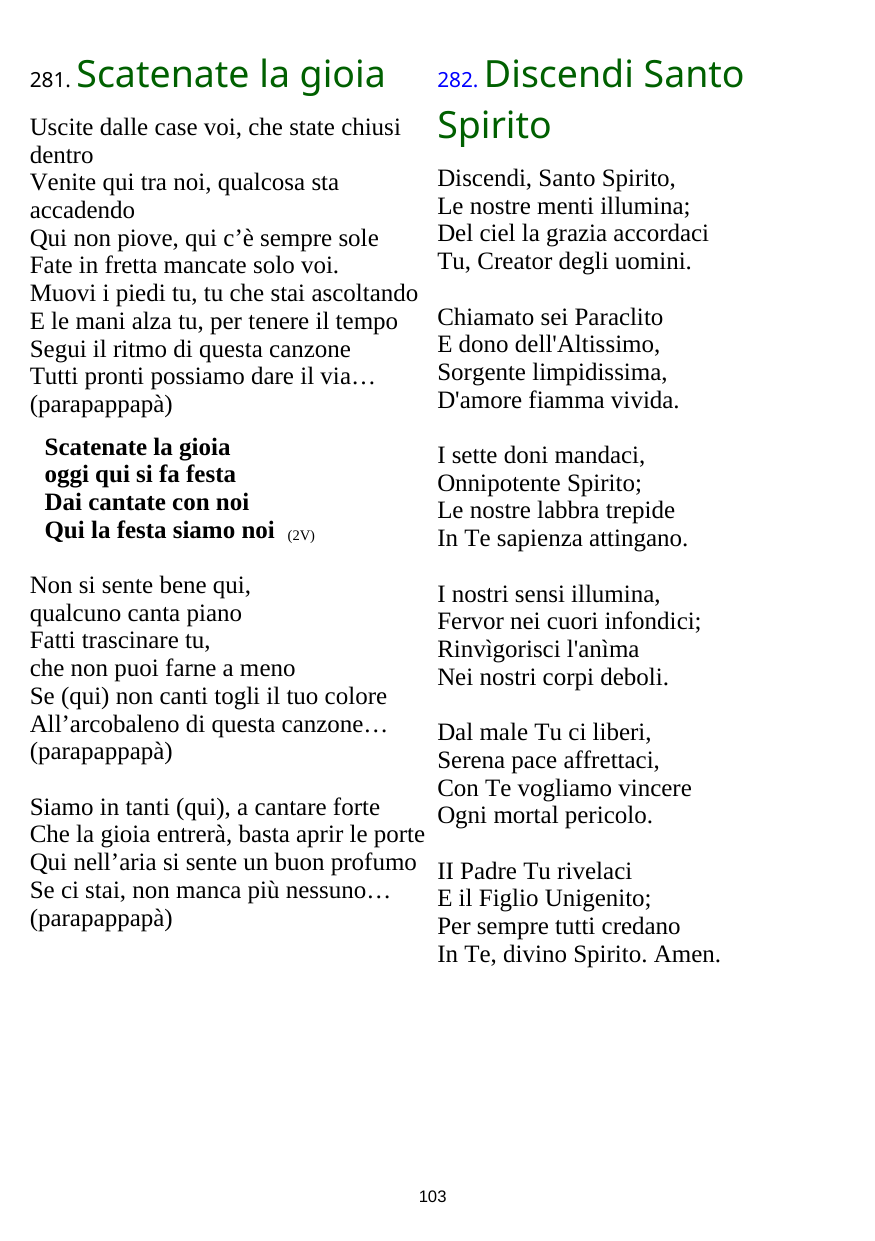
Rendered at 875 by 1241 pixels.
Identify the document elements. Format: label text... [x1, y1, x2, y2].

text Qui la festa siamo noi (2V) [29, 516, 437, 543]
text Con Te vogliamo vincere [437, 774, 844, 801]
text Segui il ritmo di questa canzone [29, 335, 437, 362]
text I sette doni mandaci, [437, 441, 844, 469]
text qualcuno canta piano [29, 599, 437, 627]
text Se ci stai, non manca più nessuno… (parapappapà) [29, 876, 437, 931]
text Qui nell’aria si sente un buon profumo [29, 848, 437, 876]
text Dal male Tu ci liberi, [437, 718, 844, 746]
text Uscite dalle case voi, che state chiusi dentro [29, 113, 437, 168]
text Se (qui) non canti togli il tuo colore [29, 682, 437, 710]
text Dai cantate con noi [29, 488, 437, 516]
text Muovi i piedi tu, tu che stai ascoltando [29, 279, 437, 307]
text Onnipotente Spirito; [437, 469, 844, 497]
text Per sempre tutti credano [437, 912, 844, 940]
text Fate in fretta mancate solo voi. [29, 252, 437, 279]
text Le nostre menti illumina; [437, 192, 844, 219]
text Che la gioia entrerà, basta aprir le porte [29, 821, 437, 848]
text Ogni mortal pericolo. [437, 801, 844, 829]
text Nei nostri corpi deboli. [437, 663, 844, 691]
text Fatti trascinare tu, [29, 627, 437, 654]
text che non puoi farne a meno [29, 654, 437, 682]
text II Padre Tu rivelaci [437, 857, 844, 884]
text Qui non piove, qui c’è sempre sole [29, 224, 437, 252]
text Serena pace affrettaci, [437, 746, 844, 774]
text Non si sente bene qui, [29, 571, 437, 599]
text Venite qui tra noi, qualcosa sta accadendo [29, 168, 437, 224]
text Scatenate la gioia [29, 433, 437, 460]
text Le nostre labbra trepide [437, 497, 844, 524]
text oggi qui si fa festa [29, 460, 437, 488]
text Siamo in tanti (qui), a cantare forte [29, 793, 437, 821]
text Rinvìgorisci l'anìma [437, 635, 844, 663]
text E il Figlio Unigenito; [437, 884, 844, 912]
text All’arcobaleno di questa canzone… (parapappapà) [29, 710, 437, 765]
text Discendi, Santo Spirito, [437, 164, 844, 192]
text E le mani alza tu, per tenere il tempo [29, 307, 437, 335]
text Fervor nei cuori infondici; [437, 607, 844, 635]
text Chiamato sei Paraclito [437, 303, 844, 330]
text In Te sapienza attingano. [437, 524, 844, 552]
text Tutti pronti possiamo dare il via… (parapappapà) [29, 362, 437, 418]
text In Te, divino Spirito. Amen. [437, 940, 844, 968]
text Tu, Creator degli uomini. [437, 247, 844, 275]
text 282. Discendi Santo Spirito [437, 47, 851, 149]
text 281. Scatenate la gioia [29, 47, 437, 98]
text Del ciel la grazia accordaci [437, 219, 844, 247]
text Sorgente limpidissima, [437, 358, 844, 386]
text I nostri sensi illumina, [437, 580, 844, 607]
text E dono dell'Altissimo, [437, 330, 844, 358]
text D'amore fiamma vivida. [437, 386, 844, 413]
